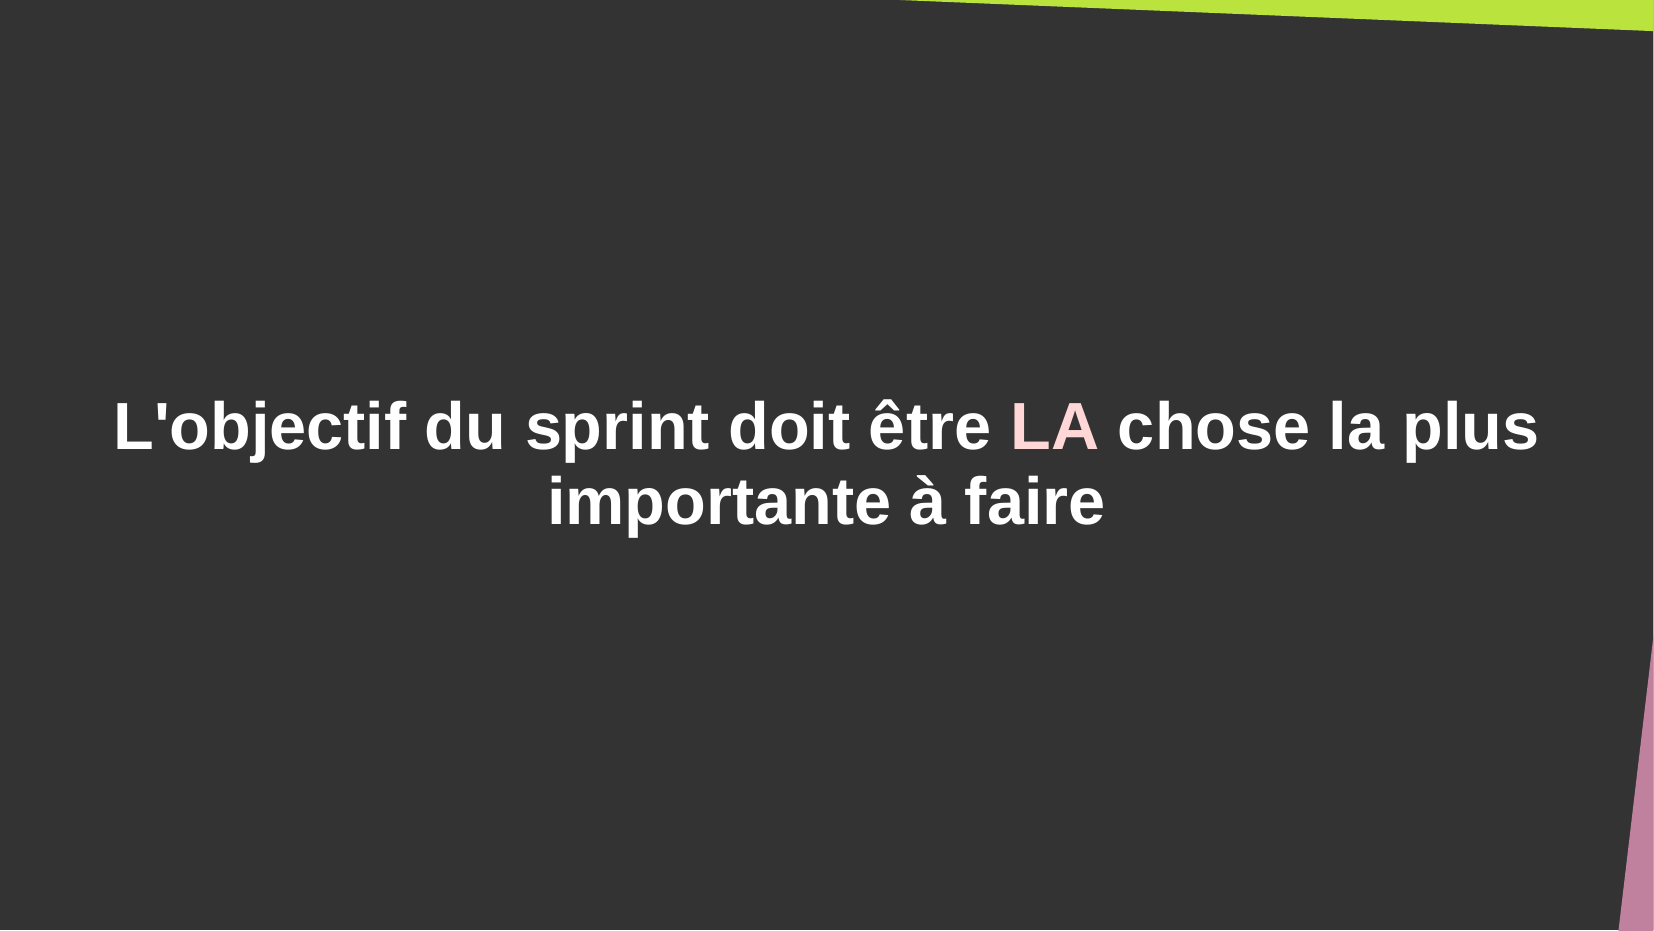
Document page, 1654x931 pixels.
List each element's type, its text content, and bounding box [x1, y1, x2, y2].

text_box [899, 0, 1654, 32]
title L'objectif du sprint doit être LA chose la plus importante à faire [31, 388, 1622, 542]
text_box [1618, 631, 1654, 931]
